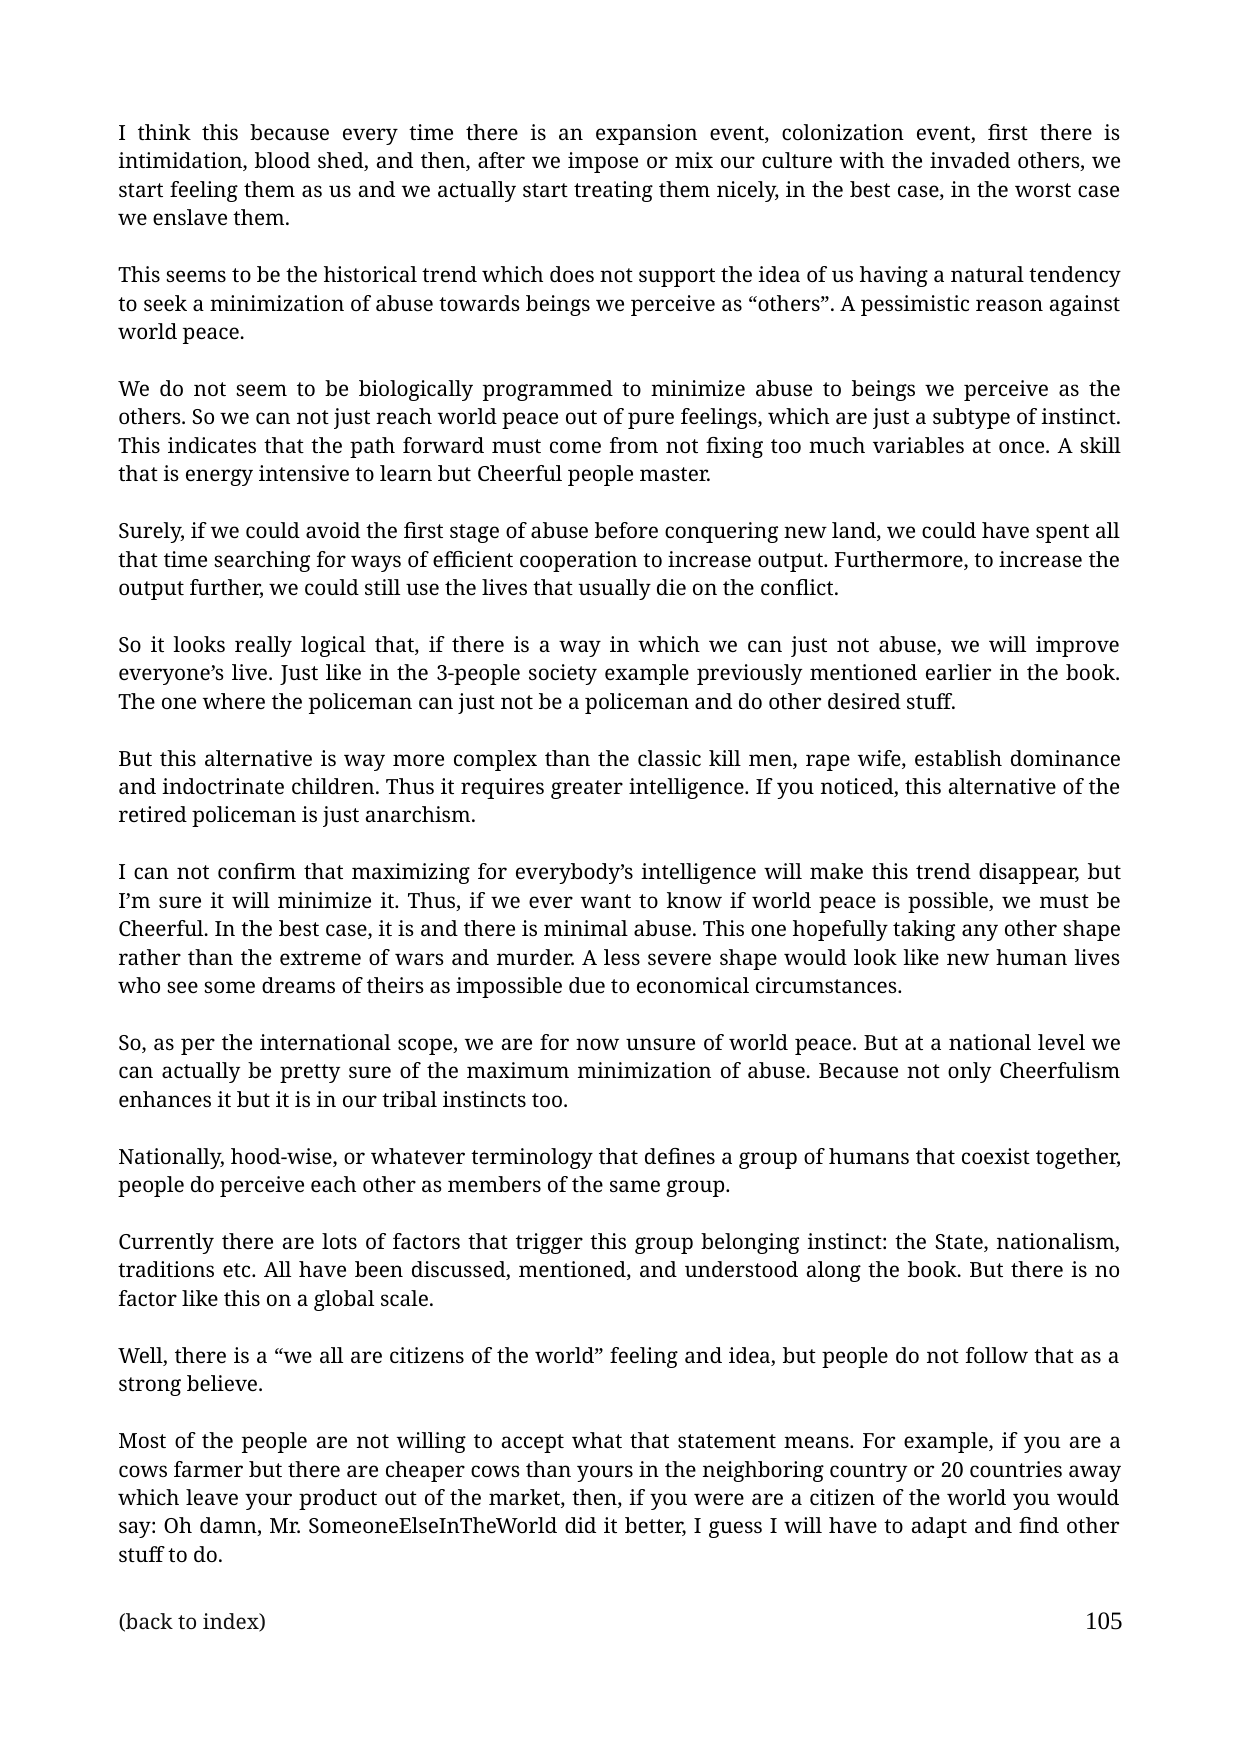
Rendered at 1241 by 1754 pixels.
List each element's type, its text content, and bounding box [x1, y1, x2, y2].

text But this alternative is way more complex than the classic kill men, rape wife, establish dominance and indoctrinate children. Thus it requires greater intelligence. If you noticed, this alternative of the retired policeman is just anarchism. [118, 744, 1122, 829]
text So, as per the international scope, we are for now unsure of world peace. But at a national level we can actually be pretty sure of the maximum minimization of abuse. Because not only Cheerfulism enhances it but it is in our tribal instincts too. [118, 1028, 1122, 1113]
text Well, there is a “we all are citizens of the world” feeling and idea, but people do not follow that as a strong believe. [118, 1341, 1122, 1398]
text We do not seem to be biologically programmed to minimize abuse to beings we perceive as the others. So we can not just reach world peace out of pure feelings, which are just a subtype of instinct. This indicates that the path forward must come from not fixing too much variables at once. A skill that is energy intensive to learn but Cheerful people master. [118, 374, 1122, 488]
text Surely, if we could avoid the first stage of abuse before conquering new land, we could have spent all that time searching for ways of efficient cooperation to increase output. Furthermore, to increase the output further, we could still use the lives that usually die on the conflict. [118, 516, 1122, 602]
text I think this because every time there is an expansion event, colonization event, first there is intimidation, blood shed, and then, after we impose or mix our culture with the invaded others, we start feeling them as us and we actually start treating them nicely, in the best case, in the worst case we enslave them. [118, 118, 1122, 232]
text This seems to be the historical trend which does not support the idea of us having a natural tendency to seek a minimization of abuse towards beings we perceive as “others”. A pessimistic reason against world peace. [118, 260, 1122, 346]
text I can not confirm that maximizing for everybody’s intelligence will make this trend disappear, but I’m sure it will minimize it. Thus, if we ever want to know if world peace is possible, we must be Cheerful. In the best case, it is and there is minimal abuse. This one hopefully taking any other shape rather than the extreme of wars and murder. A less severe shape would look like new human lives who see some dreams of theirs as impossible due to economical circumstances. [118, 857, 1122, 1000]
text Currently there are lots of factors that trigger this group belonging instinct: the State, nationalism, traditions etc. All have been discussed, mentioned, and understood along the book. But there is no factor like this on a global scale. [118, 1227, 1122, 1312]
text Most of the people are not willing to accept what that statement means. For example, if you are a cows farmer but there are cheaper cows than yours in the neighboring country or 20 countries away which leave your product out of the market, then, if you were are a citizen of the world you would say: Oh damn, Mr. SomeoneElseInTheWorld did it better, I guess I will have to adapt and find other stuff to do. [118, 1426, 1122, 1568]
text So it looks really logical that, if there is a way in which we can just not abuse, we will improve everyone’s live. Just like in the 3-people society example previously mentioned earlier in the book. The one where the policeman can just not be a policeman and do other desired stuff. [118, 630, 1122, 715]
text Nationally, hood-wise, or whatever terminology that defines a group of humans that coexist together, people do perceive each other as members of the same group. [118, 1142, 1122, 1199]
